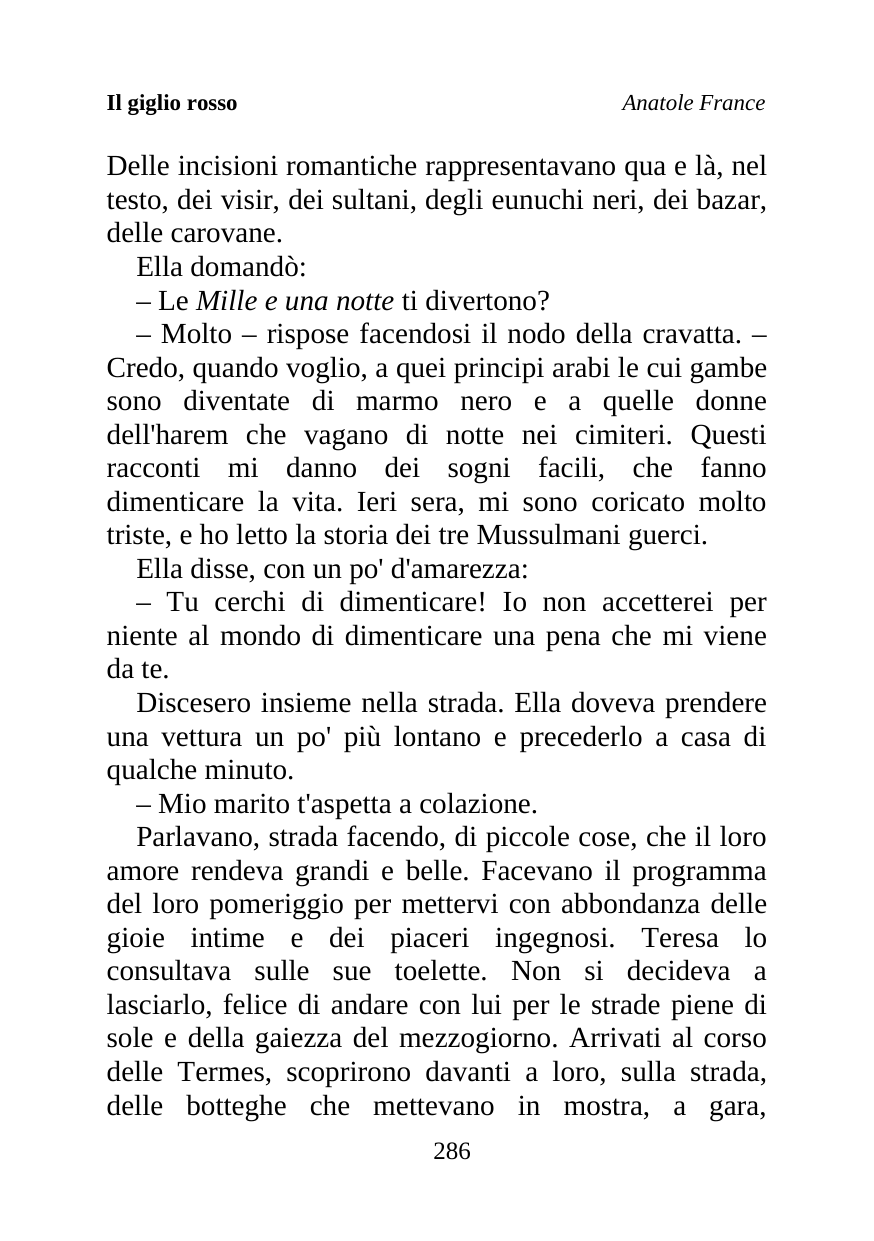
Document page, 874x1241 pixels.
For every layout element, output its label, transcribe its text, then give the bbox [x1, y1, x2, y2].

text Ella disse, con un po' d'amarezza: [106, 551, 768, 584]
text – Mio marito t'aspetta a colazione. [106, 786, 768, 819]
text Ella domandò: [106, 249, 768, 283]
text – Le Mille e una notte ti divertono? [106, 283, 768, 316]
text – Molto – rispose facendosi il nodo della cravatta. – Credo, quando voglio, a quei principi arabi le cui gambe sono diventate di marmo nero e a quelle donne dell'harem che vagano di notte nei cimiteri. Questi racconti mi danno dei sogni facili, che fanno dimenticare la vita. Ieri sera, mi sono coricato molto triste, e ho letto la storia dei tre Mussulmani guerci. [106, 316, 768, 551]
text Delle incisioni romantiche rappresentavano qua e là, nel testo, dei visir, dei sultani, degli eunuchi neri, dei bazar, delle carovane. [106, 148, 768, 249]
text Discesero insieme nella strada. Ella doveva prendere una vettura un po' più lontano e precederlo a casa di qualche minuto. [106, 685, 768, 786]
text – Tu cerchi di dimenticare! Io non accetterei per niente al mondo di dimenticare una pena che mi viene da te. [106, 584, 768, 685]
text Parlavano, strada facendo, di piccole cose, che il loro amore rendeva grandi e belle. Facevano il programma del loro pomeriggio per mettervi con abbondanza delle gioie intime e dei piaceri ingegnosi. Teresa lo consultava sulle sue toelette. Non si decideva a lasciarlo, felice di andare con lui per le strade piene di sole e della gaiezza del mezzogiorno. Arrivati al corso delle Termes, scoprirono davanti a loro, sulla strada, delle botteghe che mettevano in mostra, a gara, [106, 819, 768, 1121]
